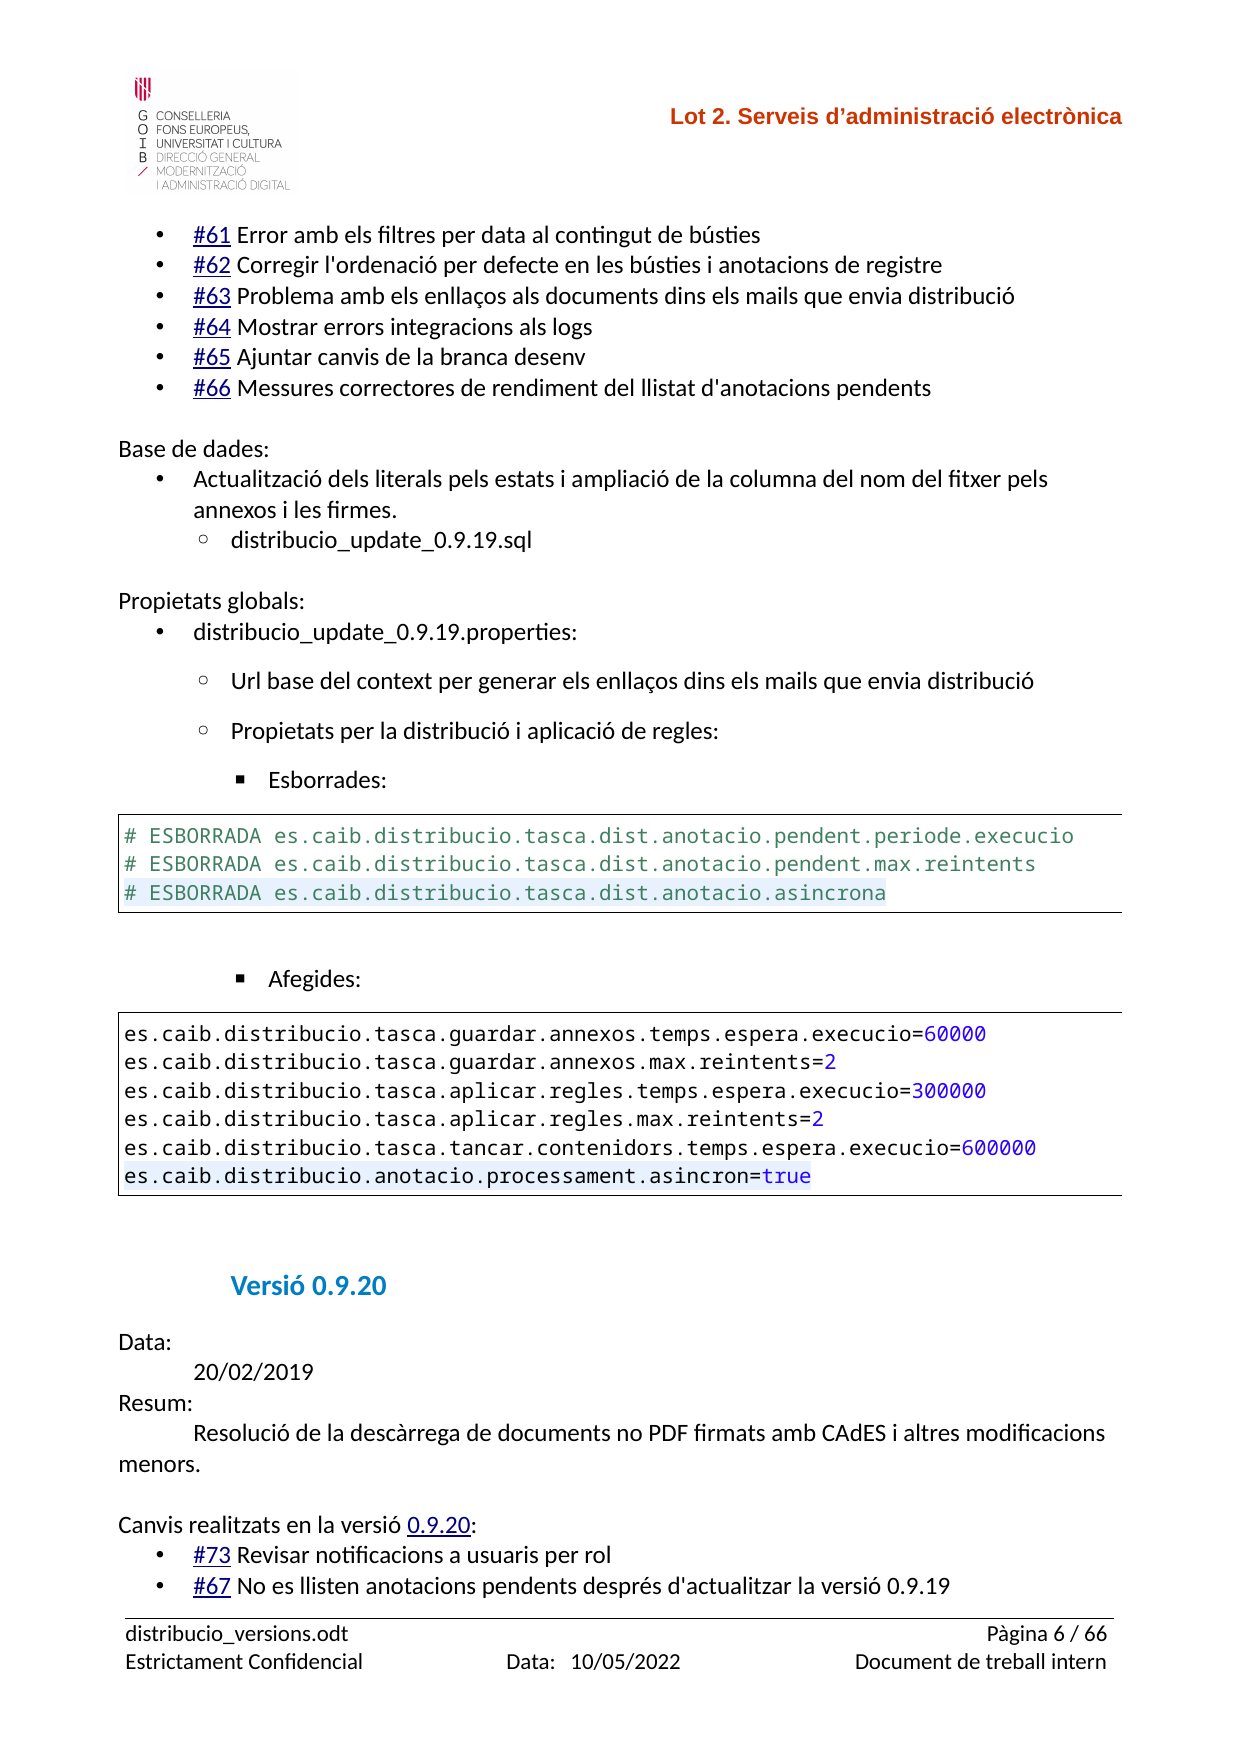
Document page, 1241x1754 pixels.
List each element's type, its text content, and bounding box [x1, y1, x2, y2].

text Resum: [118, 1387, 1122, 1417]
list Actualització dels literals pels estats i ampliació de la columna del nom del fitxer pels annexos i les firmes. [156, 463, 1122, 524]
list #73 Revisar notificacions a usuaris per rol [156, 1539, 1122, 1570]
list #65 Ajuntar canvis de la branca desenv [156, 341, 1122, 372]
list Url base del context per generar els enllaços dins els mails que envia distribució [193, 666, 1122, 696]
list distribucio_update_0.9.19.sql [193, 524, 1122, 555]
text Canvis realitzats en la versió 0.9.20: [118, 1509, 1122, 1539]
list #64 Mostrar errors integracions als logs [156, 311, 1122, 341]
subtitle Versió 0.9.20 [153, 1267, 1122, 1302]
list Afegides: [231, 963, 1122, 993]
text 20/02/2019 [118, 1356, 1122, 1387]
list distribucio_update_0.9.19.properties: [156, 616, 1122, 646]
list #62 Corregir l'ordenació per defecte en les bústies i anotacions de registre [156, 250, 1122, 280]
list #61 Error amb els filtres per data al contingut de bústies [156, 219, 1122, 250]
list #67 No es llisten anotacions pendents després d'actualitzar la versió 0.9.19 [156, 1570, 1122, 1601]
text Base de dades: [118, 433, 1122, 463]
text Resolució de la descàrrega de documents no PDF firmats amb CAdES i altres modificacions menors. [118, 1417, 1122, 1478]
list Propietats per la distribució i aplicació de regles: [193, 715, 1122, 746]
list Esborrades: [231, 765, 1122, 795]
list #63 Problema amb els enllaços als documents dins els mails que envia distribució [156, 280, 1122, 311]
list #66 Messures correctores de rendiment del llistat d'anotacions pendents [156, 372, 1122, 402]
table_header # ESBORRADA es.caib.distribucio.tasca.dist.anotacio.pendent.periode.execucio # ESBORRADA es.caib.distribucio.tasca.dist.anotacio.pendent.max.reintents # ESBORRADA es.caib.distribucio.tasca.dist.anotacio.asincrona [119, 815, 1122, 912]
text Propietats globals: [118, 585, 1122, 616]
text Data: [118, 1326, 1122, 1356]
table_header es.caib.distribucio.tasca.guardar.annexos.temps.espera.execucio=60000 es.caib.distribucio.tasca.guardar.annexos.max.reintents=2 es.caib.distribucio.tasca.aplicar.regles.temps.espera.execucio=300000 es.caib.distribucio.tasca.aplicar.regles.max.reintents=2 es.caib.distribucio.tasca.tancar.contenidors.temps.espera.execucio=600000 es.caib.distribucio.anotacio.processament.asincron=true [119, 1013, 1122, 1195]
picture [126, 70, 299, 197]
